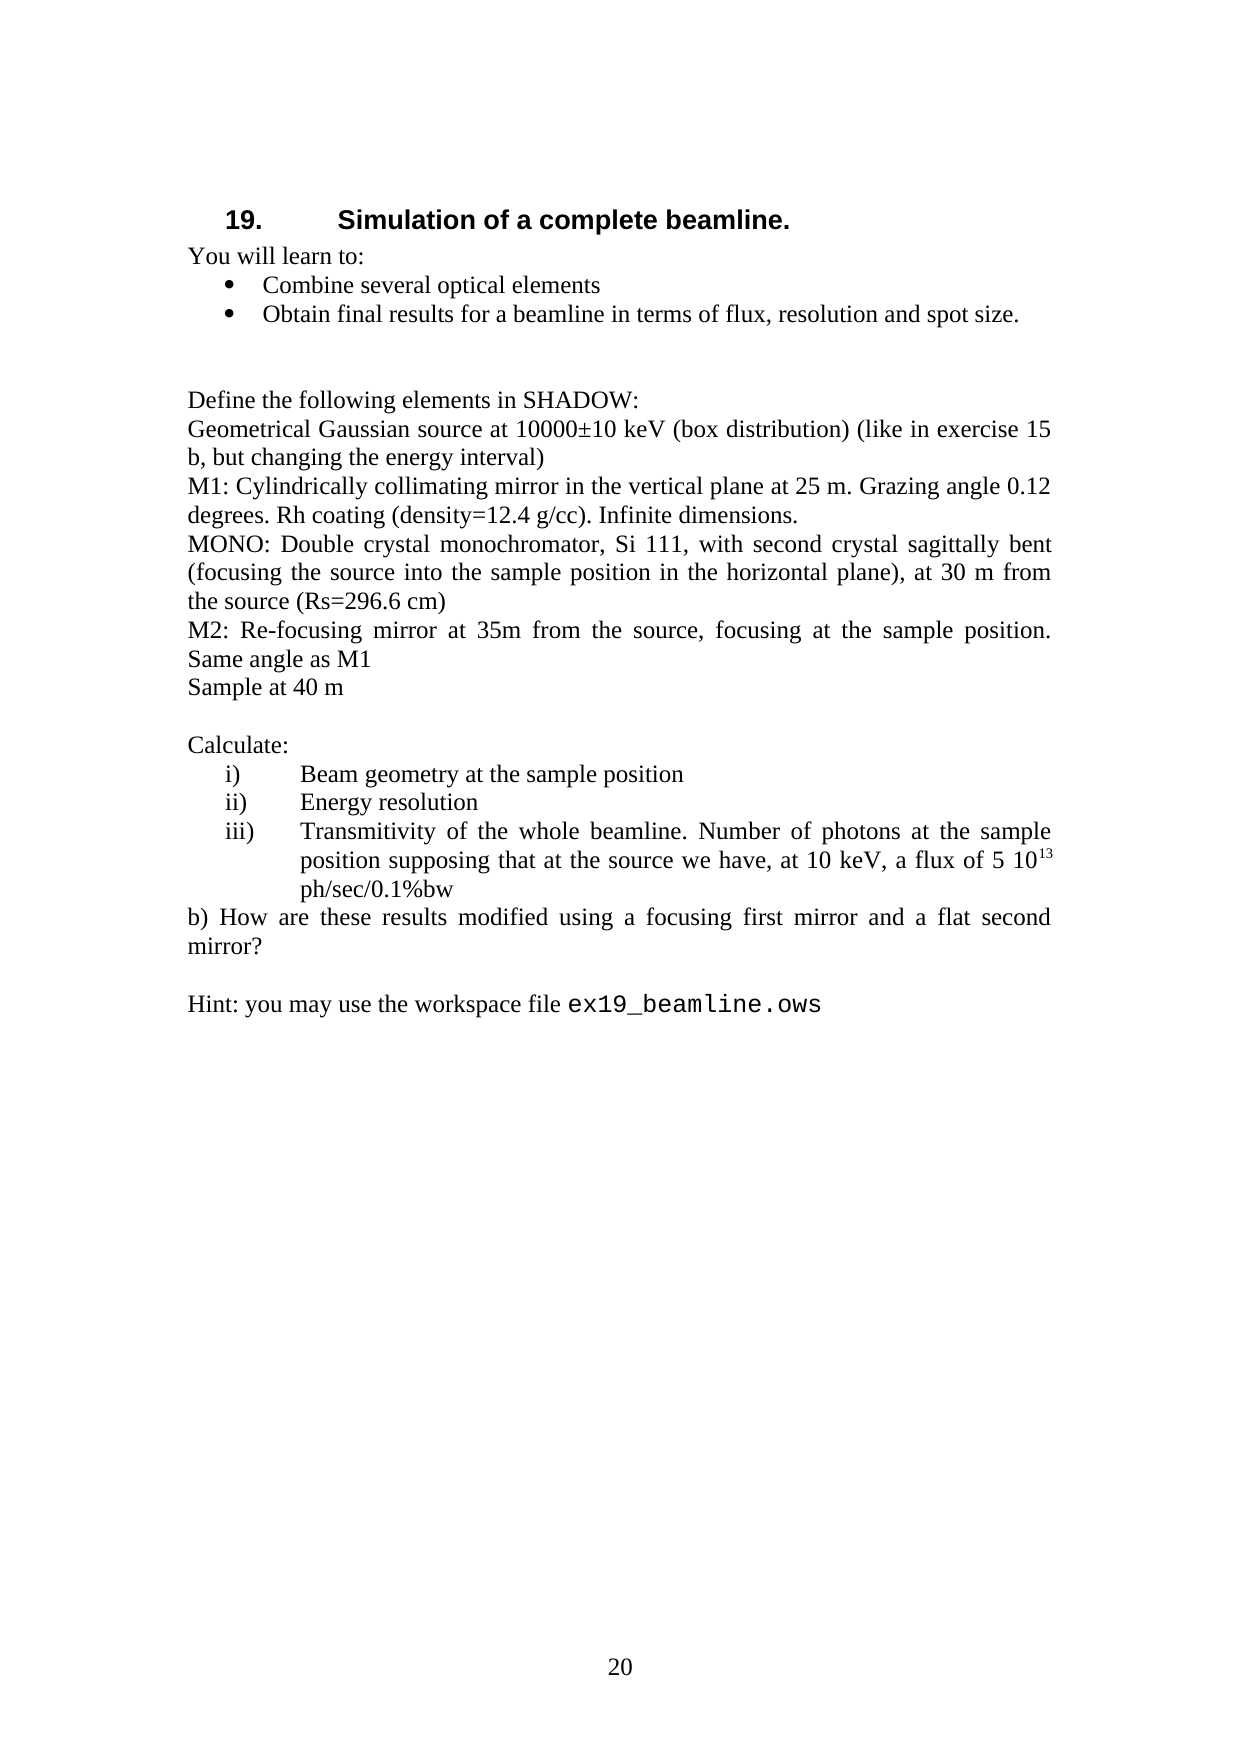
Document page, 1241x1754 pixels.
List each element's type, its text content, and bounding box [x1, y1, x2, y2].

list Combine several optical elements [225, 270, 1053, 299]
text Sample at 40 m [187, 672, 1053, 701]
text M1: Cylindrically collimating mirror in the vertical plane at 25 m. Grazing angle 0.12 degrees. Rh coating (density=12.4 g/cc). Infinite dimensions. [187, 471, 1053, 529]
list Transmitivity of the whole beamline. Number of photons at the sample position supposing that at the source we have, at 10 keV, a flux of 5 1013 ph/sec/0.1%bw [225, 816, 1053, 902]
text Hint: you may use the workspace file ex19_beamline.ows [187, 989, 1053, 1019]
text Calculate: [187, 730, 1053, 759]
text M2: Re-focusing mirror at 35m from the source, focusing at the sample position. Same angle as M1 [187, 615, 1053, 672]
list Beam geometry at the sample position [225, 759, 1053, 787]
list Obtain final results for a beamline in terms of flux, resolution and spot size. [225, 299, 1053, 327]
text MONO: Double crystal monochromator, Si 111, with second crystal sagittally bent (focusing the source into the sample position in the horizontal plane), at 30 m from the source (Rs=296.6 cm) [187, 529, 1053, 615]
text Geometrical Gaussian source at 10000±10 keV (box distribution) (like in exercise 15 b, but changing the energy interval) [187, 414, 1053, 471]
text Define the following elements in SHADOW: [187, 385, 1053, 414]
subtitle Simulation of a complete beamline. [225, 204, 1053, 235]
text b) How are these results modified using a focusing first mirror and a flat second mirror? [187, 902, 1053, 960]
text You will learn to: [187, 241, 1053, 270]
list Energy resolution [225, 787, 1053, 816]
